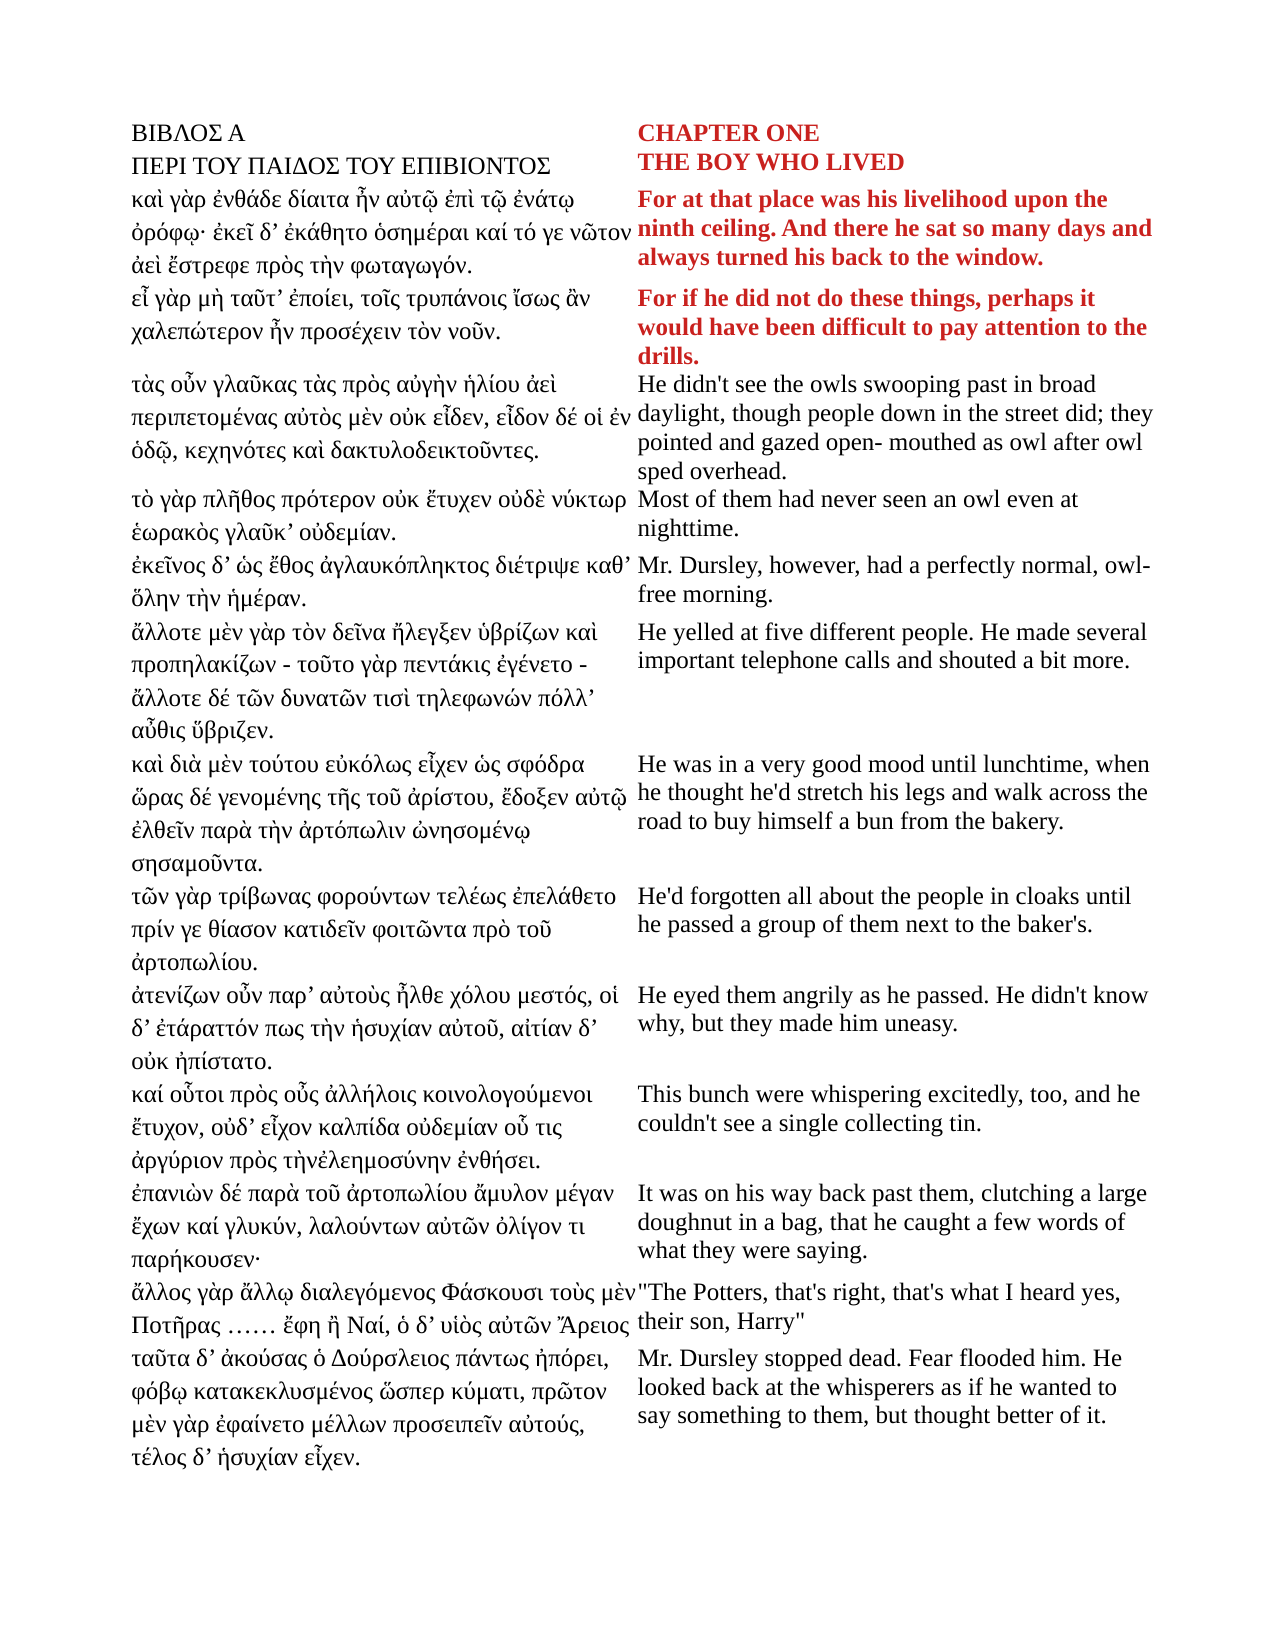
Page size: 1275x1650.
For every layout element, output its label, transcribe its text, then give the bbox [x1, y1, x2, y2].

table_cell εἶ γὰρ μὴ ταῦτ’ ἐποίει, τοῖς τρυπάνοις ἴσως ἂν χαλεπώτερον ἦν προσέχειν τὸν νοῦν. [131, 283, 637, 369]
table_cell ἐπανιὼν δέ παρὰ τοῦ ἀρτοπωλίου ἄμυλον μέγαν ἔχων καί γλυκύν, λαλούντων αὐτῶν ὀλίγον τι παρήκουσεν· [131, 1178, 637, 1277]
table_cell τῶν γὰρ τρίβωνας φορούντων τελέως ἐπελάθετο πρίν γε θίασον κατιδεῖν φοιτῶντα πρὸ τοῦ ἀρτοπωλίου. [131, 881, 637, 980]
table_cell He didn't see the owls swooping past in broad daylight, though people down in the street did; they pointed and gazed open- mouthed as owl after owl sped overhead. [638, 370, 1157, 484]
table_cell καὶ γὰρ ἐνθάδε δίαιτα ἦν αὐτῷ ἐπὶ τῷ ἐνάτῳ ὀρόφῳ· ἐκεῖ δ’ ἐκάθητο ὁσημέραι καί τό γε νῶτον ἀεὶ ἔστρεφε πρὸς τὴν φωταγωγόν. [131, 184, 637, 283]
table_cell Most of them had never seen an owl even at nighttime. [638, 485, 1157, 551]
table_cell ἄλλος γὰρ ἄλλῳ διαλεγόμενος Φάσκουσι τοὺς μὲν Ποτῆρας …… ἔφη ἢ Ναί, ὁ δ’ υἱὸς αὐτῶν Ἄρειος [131, 1277, 637, 1343]
table_cell τὰς οὖν γλαῦκας τὰς πρὸς αὐγὴν ἡλίου ἀεὶ περιπετομένας αὐτὸς μὲν οὐκ εἶδεν, εἶδον δέ οἱ ἐν ὁδῷ, κεχηνότες καὶ δακτυλοδεικτοῦντες. [131, 370, 637, 484]
table_cell This bunch were whispering excitedly, too, and he couldn't see a single collecting tin. [638, 1079, 1157, 1178]
table_cell ἀτενίζων οὖν παρ’ αὐτοὺς ἦλθε χόλου μεστός, οἱ δ’ ἐτάραττόν πως τὴν ἡσυχίαν αὐτοῦ, αἰτίαν δ’ οὐκ ἠπίστατο. [131, 980, 637, 1079]
table_cell "The Potters, that's right, that's what I heard yes, their son, Harry" [638, 1277, 1157, 1343]
table_cell Mr. Dursley, however, had a perfectly normal, owl-free morning. [638, 551, 1157, 617]
table_header ΒΙΒΛΟΣ Α ΠΕΡΙ ΤΟΥ ΠΑΙΔΟΣ ΤΟΥ ΕΠΙΒΙΟΝΤΟΣ [131, 118, 637, 184]
table_cell τὸ γὰρ πλῆθος πρότερον οὐκ ἔτυχεν οὐδὲ νύκτωρ ἑωρακὸς γλαῦκ’ οὐδεμίαν. [131, 485, 637, 551]
table_cell He yelled at five different people. He made several important telephone calls and shouted a bit more. [638, 617, 1157, 749]
table_cell He was in a very good mood until lunchtime, when he thought he'd stretch his legs and walk across the road to buy himself a bun from the bakery. [638, 749, 1157, 881]
table_cell It was on his way back past them, clutching a large doughnut in a bag, that he caught a few words of what they were saying. [638, 1178, 1157, 1277]
table_cell ἄλλοτε μὲν γὰρ τὸν δεῖνα ἤλεγξεν ὑβρίζων καὶ προπηλακίζων - τοῦτο γὰρ πεντάκις ἐγένετο - ἄλλοτε δέ τῶν δυνατῶν τισὶ τηλεφωνών πόλλ’ αὖθις ὕβριζεν. [131, 617, 637, 749]
table_cell Mr. Dursley stopped dead. Fear flooded him. He looked back at the whisperers as if he wanted to say something to them, but thought better of it. [638, 1343, 1157, 1475]
table_cell He'd forgotten all about the people in cloaks until he passed a group of them next to the baker's. [638, 881, 1157, 980]
table_cell For at that place was his livelihood upon the ninth ceiling. And there he sat so many days and always turned his back to the window. [638, 184, 1157, 283]
table_cell ἐκεῖνος δ’ ὡς ἔθος ἀγλαυκόπληκτος διέτριψε καθ’ ὅλην τὴν ἡμέραν. [131, 551, 637, 617]
table_header CHAPTER ONE THE BOY WHO LIVED [638, 118, 1157, 184]
table_cell καὶ διὰ μὲν τούτου εὐκόλως εἶχεν ὡς σφόδρα ὥρας δέ γενομένης τῆς τοῦ ἀρίστου, ἔδοξεν αὐτῷ ἐλθεῖν παρὰ τὴν ἀρτόπωλιν ὠνησομένῳ σησαμοῦντα. [131, 749, 637, 881]
table_cell For if he did not do these things, perhaps it would have been difficult to pay attention to the drills. [638, 283, 1157, 369]
table_cell καί οὗτοι πρὸς οὖς ἀλλήλοις κοινολογούμενοι ἔτυχον, οὐδ’ εἶχον καλπίδα οὐδεμίαν οὗ τις ἀργύριον πρὸς τὴνἐλεημοσύνην ἐνθήσει. [131, 1079, 637, 1178]
table_cell ταῦτα δ’ ἀκούσας ὁ Δούρσλειος πάντως ἠπόρει, φόβῳ κατακεκλυσμένος ὥσπερ κύματι, πρῶτον μὲν γὰρ ἐφαίνετο μέλλων προσειπεῖν αὐτούς, τέλος δ’ ἡσυχίαν εἶχεν. [131, 1343, 637, 1475]
table_cell He eyed them angrily as he passed. He didn't know why, but they made him uneasy. [638, 980, 1157, 1079]
